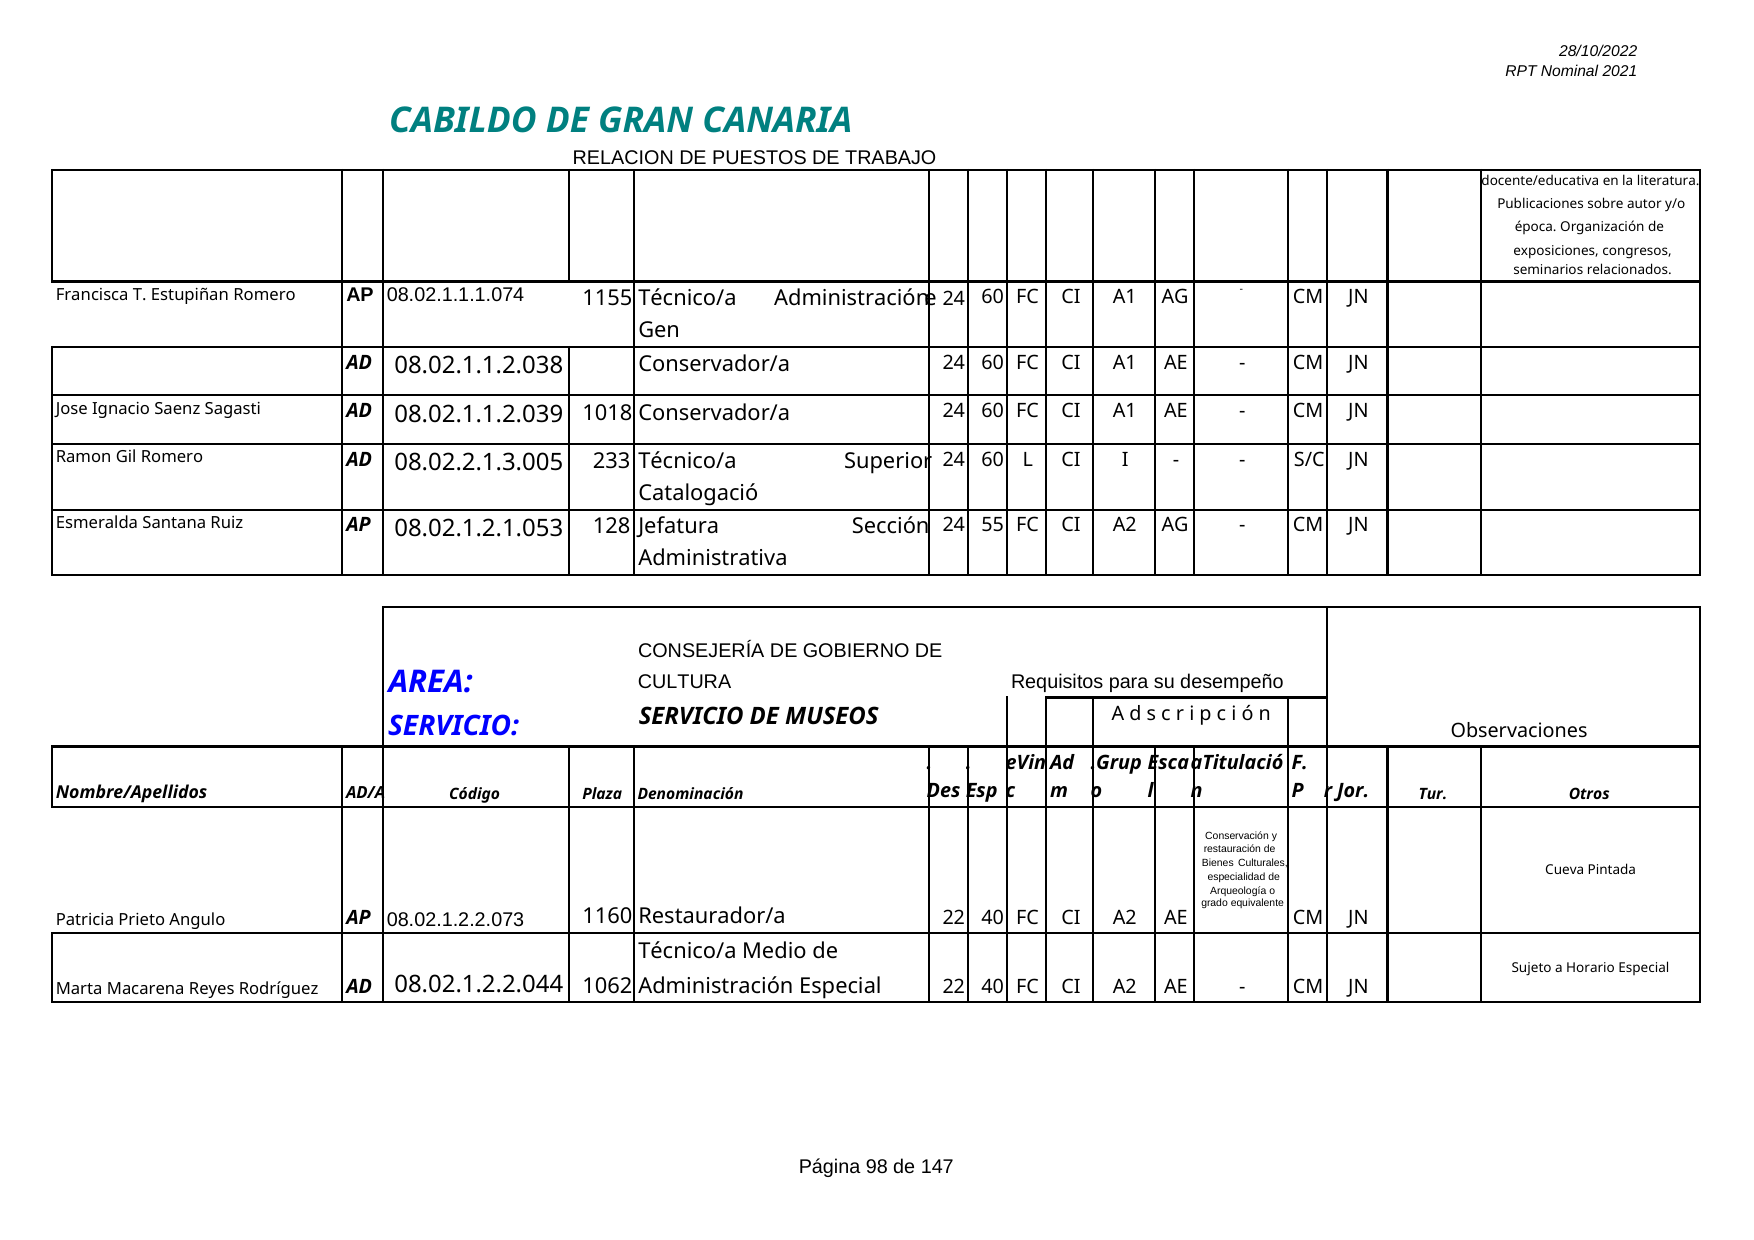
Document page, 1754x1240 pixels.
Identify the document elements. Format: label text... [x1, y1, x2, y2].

table_cell [53, 348, 341, 394]
table_cell [1389, 396, 1480, 443]
table_cell 08.02.1.2.2.073 [384, 808, 568, 932]
table_cell e 24 [930, 283, 967, 346]
table_cell [930, 171, 967, 280]
table_cell AG [1156, 283, 1193, 346]
table_cell Jefatura Sección Administrativa [635, 511, 928, 574]
table_cell . Esp [969, 748, 1006, 806]
table_cell 40 [969, 934, 1006, 1001]
table_cell AD [343, 348, 382, 394]
table_cell [1482, 445, 1699, 508]
table_cell 08.02.2.1.3.005 [384, 445, 568, 508]
table_cell [1389, 511, 1480, 574]
table_cell [1389, 808, 1480, 932]
table_cell Otros [1482, 748, 1699, 806]
table_cell A1 [1094, 396, 1154, 443]
table_cell Técnico/a Medio de Administración Especial [635, 934, 928, 1001]
table_cell 24 [930, 445, 967, 508]
table_cell 128 [570, 511, 633, 574]
table_cell 08.02.1.2.1.053 [384, 511, 568, 574]
table_cell [53, 171, 341, 280]
table_cell AE [1156, 934, 1193, 1001]
table_cell CM [1289, 934, 1326, 1001]
table_cell CM [1289, 348, 1326, 394]
table_cell 08.02.1.1.2.038 [384, 348, 568, 394]
table_cell Jose Ignacio Saenz Sagasti [53, 396, 341, 443]
table_cell - [1195, 283, 1287, 346]
table_cell [1389, 445, 1480, 508]
table_cell 1062 [570, 934, 633, 1001]
table_cell Técnico/a Superior Catalogació [635, 445, 928, 508]
table_cell CI [1047, 283, 1092, 346]
table_cell AP [343, 283, 382, 346]
table_cell FC [1008, 283, 1045, 346]
table_cell Código [384, 748, 568, 806]
table_cell 1160 [570, 808, 633, 932]
table_cell [1389, 934, 1480, 1001]
table_cell CI [1047, 808, 1092, 932]
table_cell [1289, 171, 1326, 280]
table_cell FC [1008, 934, 1045, 1001]
table_cell [1195, 171, 1287, 280]
table_cell Cueva Pintada [1482, 808, 1699, 932]
table_cell eVinc [1008, 748, 1045, 806]
table_cell AE [1156, 348, 1193, 394]
table_cell 60 [969, 396, 1006, 443]
table_cell 233 [570, 445, 633, 508]
table_cell [1389, 348, 1480, 394]
table_cell A2 [1094, 808, 1154, 932]
table_cell CM [1289, 283, 1326, 346]
table_cell FC [1008, 348, 1045, 394]
table_cell A1 [1094, 348, 1154, 394]
table_cell 60 [969, 348, 1006, 394]
table_cell 08.02.1.1.1.074 [384, 283, 568, 346]
table_cell A2 [1094, 511, 1154, 574]
table_cell AD [343, 396, 382, 443]
table_cell docente/educativa en la literatura. Publicaciones sobre autor y/o época. Organización de exposiciones, congresos, seminarios relacionados. [1482, 171, 1699, 280]
table_cell AP [343, 511, 382, 574]
table_cell 1018 [570, 396, 633, 443]
table_cell [1389, 283, 1480, 346]
table_cell I [1094, 445, 1154, 508]
table_cell Nombre/Apellidos [53, 748, 341, 806]
table_cell Plaza [570, 748, 633, 806]
table_cell [1289, 699, 1326, 745]
table_cell JN [1328, 445, 1386, 508]
table_cell [570, 171, 633, 280]
table_cell Patricia Prieto Angulo [52, 808, 341, 932]
table_header CONSEJERÍA DE GOBIERNO DE CULTURA Requisitos para su desempeño [569, 608, 1326, 696]
table_cell Adm [1047, 748, 1092, 806]
table_header [342, 606, 382, 745]
table_cell AD [343, 934, 382, 1001]
table_cell FC [1008, 511, 1045, 574]
table_cell [1047, 699, 1092, 745]
table_cell AE [1156, 808, 1193, 932]
table_cell [969, 171, 1006, 280]
table_cell [1482, 396, 1699, 443]
table_cell Conservador/a [635, 348, 928, 394]
table_cell - [1195, 348, 1287, 394]
table_cell CM [1289, 808, 1326, 932]
table_cell Sujeto a Horario Especial [1482, 934, 1699, 1001]
table_cell F. P [1289, 748, 1326, 806]
table_header [1328, 608, 1387, 745]
table_cell 08.02.1.2.2.044 [384, 934, 568, 1001]
table_cell JN [1328, 348, 1386, 394]
table_cell JN [1328, 934, 1386, 1001]
table_cell . Des [930, 748, 967, 806]
table_cell [384, 171, 568, 280]
table_cell JN [1328, 808, 1386, 932]
table_cell CI [1047, 445, 1092, 508]
table_cell - [1156, 445, 1193, 508]
table_cell JN [1328, 283, 1386, 346]
table_cell [1008, 696, 1045, 745]
table_header Observaciones [1388, 608, 1699, 745]
table_cell JN [1328, 511, 1386, 574]
table_cell A d s c r i p c i ó n [1094, 699, 1287, 745]
table_cell 60 [969, 283, 1006, 346]
table_cell SERVICIO DE MUSEOS [569, 696, 1006, 745]
table_cell 24 [930, 511, 967, 574]
table_cell - [1195, 511, 1287, 574]
table_cell [1389, 171, 1480, 280]
table_cell AD/A [343, 748, 382, 806]
table_cell FC [1008, 808, 1045, 932]
table_cell 60 [969, 445, 1006, 508]
table_cell AP [343, 808, 382, 932]
table_cell 1155 [569, 283, 633, 346]
table_cell 24 [930, 396, 967, 443]
table_cell aTitulación [1195, 748, 1287, 806]
table_cell - [1195, 396, 1287, 443]
table_header AREA: SERVICIO: [384, 608, 568, 745]
table_cell Técnico/a Administración Gen [635, 283, 928, 346]
table_cell - [1195, 934, 1287, 1001]
table_cell CI [1047, 348, 1092, 394]
table_cell Francisca T. Estupiñan Romero [52, 283, 341, 346]
table_cell Denominación [635, 748, 928, 806]
table_cell 22 [930, 934, 967, 1001]
table_cell A1 [1094, 283, 1154, 346]
table_cell CM [1289, 396, 1326, 443]
table_cell AE [1156, 396, 1193, 443]
table_cell Conservación y restauración de Bienes Culturales, especialidad de Arqueología o grado equivalente [1195, 808, 1287, 932]
table_cell S/C [1289, 445, 1326, 508]
table_cell [570, 348, 633, 394]
table_cell 08.02.1.1.2.039 [384, 396, 568, 443]
table_cell [1008, 171, 1045, 280]
table_cell .Grupo [1094, 748, 1154, 806]
table_cell AG [1156, 511, 1193, 574]
table_cell Conservador/a [635, 396, 928, 443]
table_cell [1482, 283, 1699, 346]
table_cell CI [1047, 934, 1092, 1001]
table_cell A2 [1094, 934, 1154, 1001]
table_cell Ramon Gil Romero [53, 445, 341, 508]
table_cell [343, 171, 382, 280]
table_cell 22 [930, 808, 967, 932]
table_cell CI [1047, 511, 1092, 574]
table_cell L [1008, 445, 1045, 508]
table_cell AD [343, 445, 382, 508]
table_cell Esmeralda Santana Ruiz [53, 511, 341, 574]
table_cell [1047, 171, 1092, 280]
table_cell r Jor. [1328, 748, 1386, 806]
table_cell - [1195, 445, 1287, 508]
table_cell Marta Macarena Reyes Rodríguez [53, 934, 341, 1001]
table_cell Tur. [1389, 748, 1480, 806]
table_cell JN [1328, 396, 1386, 443]
table_header [52, 606, 342, 745]
table_cell CI [1047, 396, 1092, 443]
table_cell Restaurador/a [635, 808, 928, 932]
table_cell [1094, 171, 1154, 280]
table_cell 24 [930, 348, 967, 394]
table_cell 40 [969, 808, 1006, 932]
table_cell [1156, 171, 1193, 280]
table_cell CM [1289, 511, 1326, 574]
table_cell [1482, 348, 1699, 394]
table_cell 55 [969, 511, 1006, 574]
table_cell [1328, 171, 1386, 280]
table_cell FC [1008, 396, 1045, 443]
table_cell [1482, 511, 1699, 574]
table_cell [635, 171, 928, 280]
table_cell Escal [1156, 748, 1193, 806]
